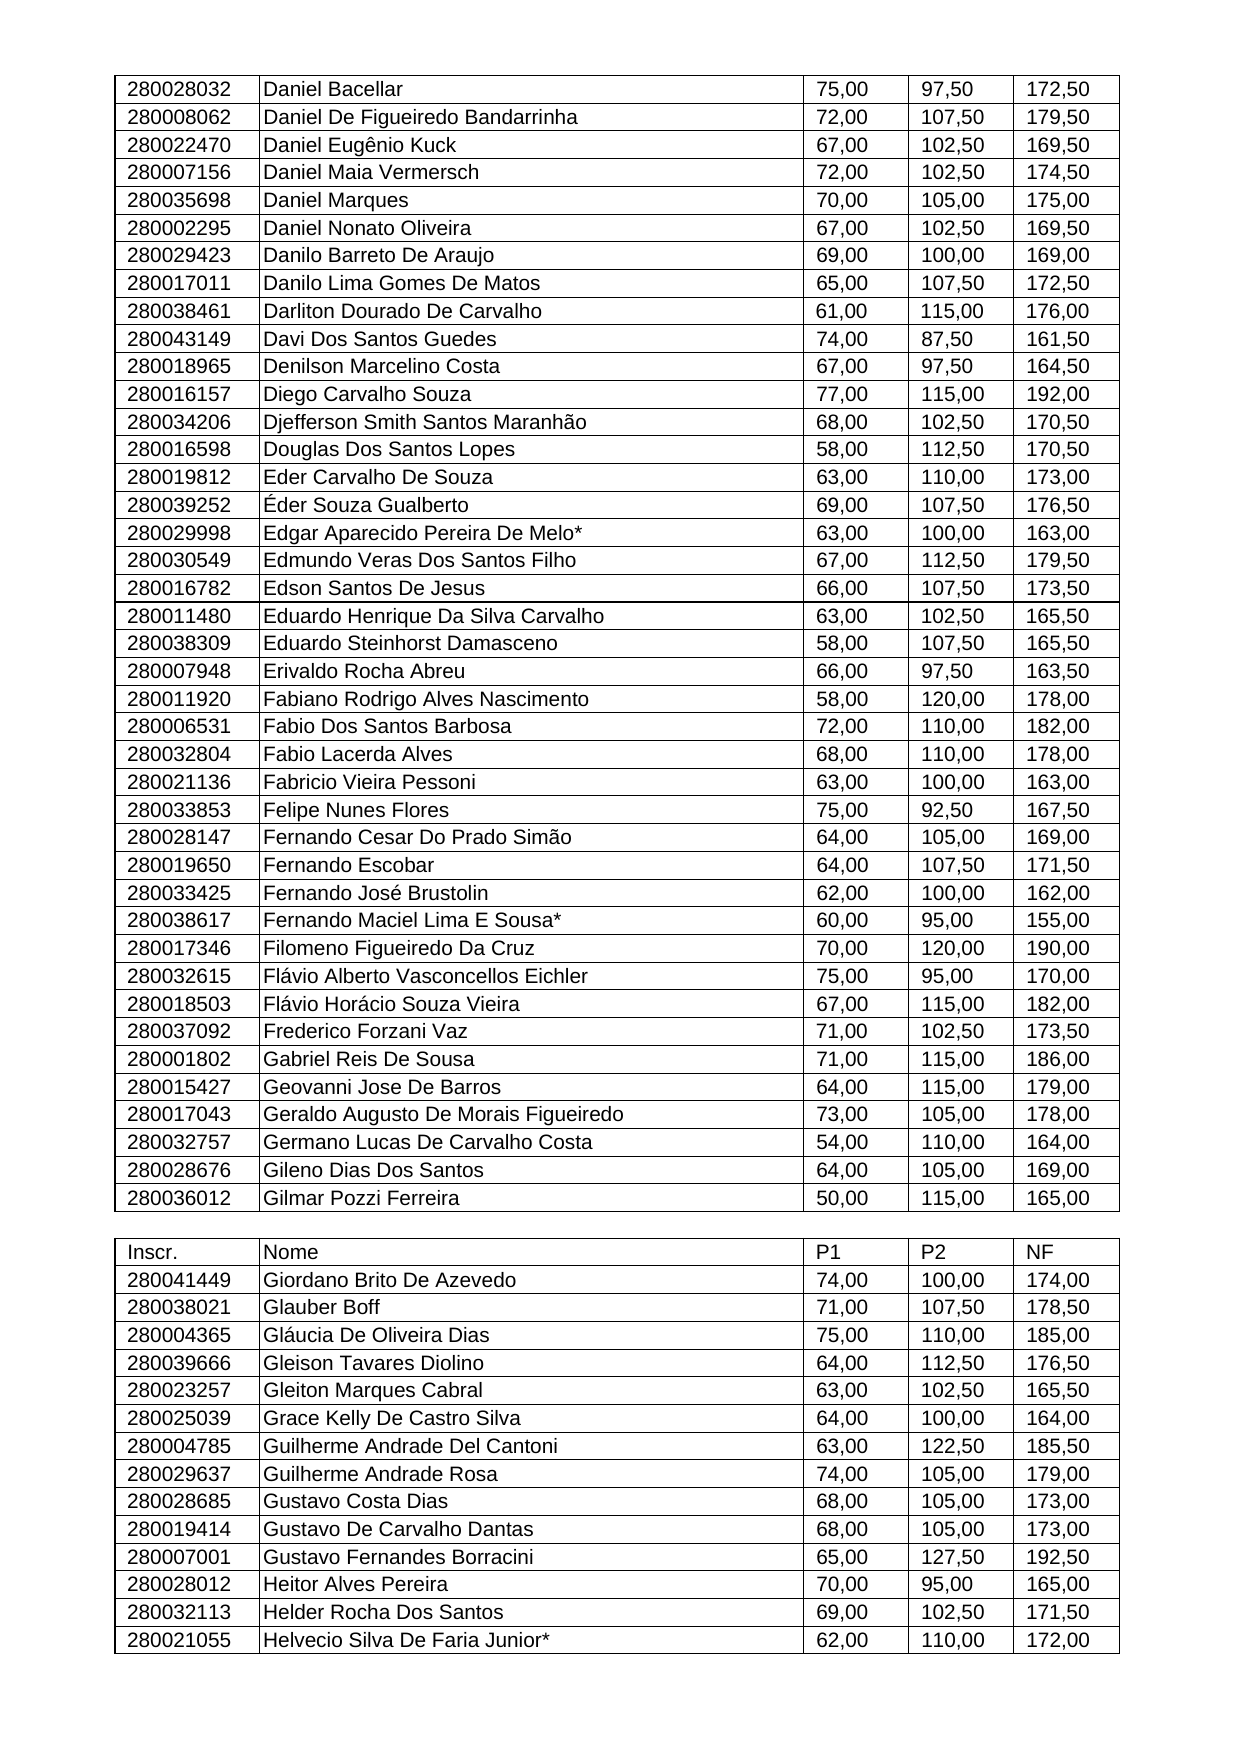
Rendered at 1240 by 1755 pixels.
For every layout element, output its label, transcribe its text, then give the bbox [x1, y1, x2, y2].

table_cell 62,00 [804, 1627, 908, 1653]
table_cell 280006531 [116, 713, 259, 740]
table_cell Edson Santos De Jesus [260, 575, 803, 601]
table_cell 67,00 [804, 353, 908, 380]
table_cell Helvecio Silva De Faria Junior* [260, 1627, 803, 1653]
table_cell 75,00 [804, 76, 908, 103]
table_cell Daniel Maia Vermersch [260, 159, 803, 186]
table_cell 92,50 [909, 796, 1013, 823]
table_cell 280001802 [116, 1046, 259, 1072]
table_cell 176,50 [1014, 1350, 1119, 1376]
table_cell 280016157 [116, 381, 259, 407]
table_cell 54,00 [804, 1129, 908, 1156]
table_cell 71,00 [804, 1294, 908, 1321]
table_cell Diego Carvalho Souza [260, 381, 803, 407]
table_cell 58,00 [804, 686, 908, 712]
table_cell 162,00 [1014, 880, 1119, 906]
table_cell 115,00 [909, 381, 1013, 407]
table_cell 171,50 [1014, 1599, 1119, 1626]
table_cell Flávio Horácio Souza Vieira [260, 990, 803, 1017]
table_cell 172,50 [1014, 76, 1119, 103]
table_cell 102,50 [909, 1599, 1013, 1626]
table_cell 63,00 [804, 464, 908, 491]
table_cell 110,00 [909, 1322, 1013, 1348]
table_cell 280032113 [116, 1599, 259, 1626]
table_cell 120,00 [909, 686, 1013, 712]
table_cell 67,00 [804, 547, 908, 574]
table_cell 280028032 [116, 76, 259, 103]
table_cell 174,50 [1014, 159, 1119, 186]
table_cell Eduardo Steinhorst Damasceno [260, 630, 803, 657]
table_cell 165,50 [1014, 1377, 1119, 1404]
table_cell 176,00 [1014, 298, 1119, 324]
table_cell 280029637 [116, 1460, 259, 1487]
table_cell 105,00 [909, 824, 1013, 851]
table_cell 50,00 [804, 1184, 908, 1211]
table_cell 280002295 [116, 215, 259, 241]
table_cell 107,50 [909, 1294, 1013, 1321]
table_cell 60,00 [804, 907, 908, 934]
table_cell Daniel De Figueiredo Bandarrinha [260, 104, 803, 130]
table_cell 171,50 [1014, 852, 1119, 878]
table_cell 185,00 [1014, 1322, 1119, 1348]
table_cell 280028676 [116, 1157, 259, 1183]
table_cell 102,50 [909, 409, 1013, 435]
table_cell 70,00 [804, 187, 908, 213]
table_cell 178,00 [1014, 1101, 1119, 1128]
table_cell 280032757 [116, 1129, 259, 1156]
table_cell 280032615 [116, 963, 259, 989]
table_cell Fabio Lacerda Alves [260, 741, 803, 768]
table_cell 100,00 [909, 769, 1013, 795]
table_cell 280004365 [116, 1322, 259, 1348]
table_cell 170,50 [1014, 409, 1119, 435]
table_cell 95,00 [909, 963, 1013, 989]
table_cell Glauber Boff [260, 1294, 803, 1321]
table_cell Gileno Dias Dos Santos [260, 1157, 803, 1183]
table_cell 112,50 [909, 1350, 1013, 1376]
table_cell 192,50 [1014, 1544, 1119, 1570]
table_cell 72,00 [804, 713, 908, 740]
table_cell 112,50 [909, 436, 1013, 463]
table_cell 102,50 [909, 159, 1013, 186]
table_cell Guilherme Andrade Rosa [260, 1460, 803, 1487]
table_cell 120,00 [909, 935, 1013, 962]
table_cell 100,00 [909, 1405, 1013, 1432]
table_cell 102,50 [909, 603, 1013, 629]
table_cell 280038021 [116, 1294, 259, 1321]
table_cell Giordano Brito De Azevedo [260, 1266, 803, 1293]
table_cell 65,00 [804, 270, 908, 297]
table_cell Geraldo Augusto De Morais Figueiredo [260, 1101, 803, 1128]
table_cell Filomeno Figueiredo Da Cruz [260, 935, 803, 962]
table_cell Gláucia De Oliveira Dias [260, 1322, 803, 1348]
table_cell 173,00 [1014, 1516, 1119, 1542]
table_cell 100,00 [909, 1266, 1013, 1293]
table_cell 280028147 [116, 824, 259, 851]
table_cell Fabiano Rodrigo Alves Nascimento [260, 686, 803, 712]
table_cell Grace Kelly De Castro Silva [260, 1405, 803, 1432]
table_cell 105,00 [909, 1460, 1013, 1487]
table_cell 70,00 [804, 1571, 908, 1598]
table_cell 66,00 [804, 658, 908, 684]
table_cell 169,00 [1014, 824, 1119, 851]
table_cell 280025039 [116, 1405, 259, 1432]
table_cell 74,00 [804, 1460, 908, 1487]
table_cell 112,50 [909, 547, 1013, 574]
table_cell Darliton Dourado De Carvalho [260, 298, 803, 324]
table_cell 179,00 [1014, 1074, 1119, 1100]
table_cell 169,00 [1014, 242, 1119, 269]
table_cell 170,00 [1014, 963, 1119, 989]
table_cell 110,00 [909, 1627, 1013, 1653]
table_cell 63,00 [804, 603, 908, 629]
table_cell 67,00 [804, 990, 908, 1017]
table_cell 280030549 [116, 547, 259, 574]
table_cell 173,50 [1014, 575, 1119, 601]
table_cell 186,00 [1014, 1046, 1119, 1072]
table_cell 107,50 [909, 575, 1013, 601]
table_cell Edgar Aparecido Pereira De Melo* [260, 519, 803, 546]
table_cell 280023257 [116, 1377, 259, 1404]
table_cell 110,00 [909, 1129, 1013, 1156]
table_cell Djefferson Smith Santos Maranhão [260, 409, 803, 435]
table_cell 164,50 [1014, 353, 1119, 380]
table_cell 280033853 [116, 796, 259, 823]
table_header P2 [909, 1239, 1013, 1265]
table_cell 107,50 [909, 492, 1013, 518]
table_cell Gustavo Fernandes Borracini [260, 1544, 803, 1570]
table_header P1 [804, 1239, 908, 1265]
table_cell Eder Carvalho De Souza [260, 464, 803, 491]
table_cell Fernando Cesar Do Prado Simão [260, 824, 803, 851]
table_cell 173,50 [1014, 1018, 1119, 1045]
table_cell 169,50 [1014, 215, 1119, 241]
table_cell 105,00 [909, 1157, 1013, 1183]
table_cell 64,00 [804, 1074, 908, 1100]
table_cell 69,00 [804, 1599, 908, 1626]
table_cell 69,00 [804, 492, 908, 518]
table_cell 280021136 [116, 769, 259, 795]
table_cell Denilson Marcelino Costa [260, 353, 803, 380]
table_cell 280028012 [116, 1571, 259, 1598]
table_cell 73,00 [804, 1101, 908, 1128]
table_cell 280034206 [116, 409, 259, 435]
table_cell 280011480 [116, 603, 259, 629]
table_cell 280004785 [116, 1433, 259, 1459]
table_cell Fernando Maciel Lima E Sousa* [260, 907, 803, 934]
table_cell Daniel Bacellar [260, 76, 803, 103]
table_cell 185,50 [1014, 1433, 1119, 1459]
table_cell 97,50 [909, 658, 1013, 684]
table_cell 173,00 [1014, 464, 1119, 491]
table_cell 65,00 [804, 1544, 908, 1570]
table_cell 163,00 [1014, 769, 1119, 795]
table_cell 69,00 [804, 242, 908, 269]
table_cell 115,00 [909, 1074, 1013, 1100]
table_cell 169,50 [1014, 131, 1119, 158]
table_cell Danilo Barreto De Araujo [260, 242, 803, 269]
table_cell 64,00 [804, 852, 908, 878]
table_cell Eduardo Henrique Da Silva Carvalho [260, 603, 803, 629]
table_cell Gustavo Costa Dias [260, 1488, 803, 1515]
table_cell 165,00 [1014, 1571, 1119, 1598]
table_cell Éder Souza Gualberto [260, 492, 803, 518]
table_cell 74,00 [804, 1266, 908, 1293]
table_cell Germano Lucas De Carvalho Costa [260, 1129, 803, 1156]
table_cell 280019414 [116, 1516, 259, 1542]
table_cell 172,00 [1014, 1627, 1119, 1653]
table_cell Danilo Lima Gomes De Matos [260, 270, 803, 297]
table_cell 175,00 [1014, 187, 1119, 213]
table_cell 280037092 [116, 1018, 259, 1045]
table_cell 75,00 [804, 796, 908, 823]
table_cell 176,50 [1014, 492, 1119, 518]
table_cell Gustavo De Carvalho Dantas [260, 1516, 803, 1542]
table_cell 71,00 [804, 1018, 908, 1045]
table_cell 58,00 [804, 630, 908, 657]
table_cell Gleiton Marques Cabral [260, 1377, 803, 1404]
table_header Inscr. [116, 1239, 259, 1265]
table_cell 115,00 [909, 990, 1013, 1017]
table_cell 167,50 [1014, 796, 1119, 823]
table_cell 280036012 [116, 1184, 259, 1211]
table_cell 63,00 [804, 1433, 908, 1459]
table_cell 165,50 [1014, 603, 1119, 629]
table_cell 75,00 [804, 1322, 908, 1348]
table_cell 280032804 [116, 741, 259, 768]
table_cell 102,50 [909, 1018, 1013, 1045]
table_cell Davi Dos Santos Guedes [260, 325, 803, 352]
table_cell 63,00 [804, 1377, 908, 1404]
table_cell 115,00 [909, 1184, 1013, 1211]
table_cell 105,00 [909, 1488, 1013, 1515]
table_cell 68,00 [804, 1488, 908, 1515]
table_cell 74,00 [804, 325, 908, 352]
table_cell 178,50 [1014, 1294, 1119, 1321]
table_cell 122,50 [909, 1433, 1013, 1459]
table_cell 280029998 [116, 519, 259, 546]
table_cell 169,00 [1014, 1157, 1119, 1183]
table_cell 110,00 [909, 741, 1013, 768]
table_cell 115,00 [909, 298, 1013, 324]
table_cell 280008062 [116, 104, 259, 130]
table_cell 100,00 [909, 519, 1013, 546]
table_cell 75,00 [804, 963, 908, 989]
table_cell 164,00 [1014, 1405, 1119, 1432]
table_header Nome [260, 1239, 803, 1265]
table_cell 280015427 [116, 1074, 259, 1100]
table_cell 62,00 [804, 880, 908, 906]
table_cell Guilherme Andrade Del Cantoni [260, 1433, 803, 1459]
table_cell 280033425 [116, 880, 259, 906]
table_cell 280041449 [116, 1266, 259, 1293]
table_cell 68,00 [804, 1516, 908, 1542]
table_cell 67,00 [804, 215, 908, 241]
table_cell 280018503 [116, 990, 259, 1017]
table_cell 72,00 [804, 104, 908, 130]
table_cell Erivaldo Rocha Abreu [260, 658, 803, 684]
table_cell 163,50 [1014, 658, 1119, 684]
table_cell 182,00 [1014, 990, 1119, 1017]
table_cell 280035698 [116, 187, 259, 213]
table_cell Gilmar Pozzi Ferreira [260, 1184, 803, 1211]
table_cell 64,00 [804, 1157, 908, 1183]
table_cell 110,00 [909, 713, 1013, 740]
table_cell 280016782 [116, 575, 259, 601]
table_cell 100,00 [909, 880, 1013, 906]
table_cell 67,00 [804, 131, 908, 158]
table_cell 174,00 [1014, 1266, 1119, 1293]
table_cell 64,00 [804, 1405, 908, 1432]
table_cell 179,50 [1014, 547, 1119, 574]
table_cell 107,50 [909, 852, 1013, 878]
table_cell 280018965 [116, 353, 259, 380]
table_cell 280019650 [116, 852, 259, 878]
table_cell 102,50 [909, 131, 1013, 158]
table_cell 107,50 [909, 104, 1013, 130]
table_cell 164,00 [1014, 1129, 1119, 1156]
table_cell Fernando José Brustolin [260, 880, 803, 906]
table_cell Fernando Escobar [260, 852, 803, 878]
table_cell 115,00 [909, 1046, 1013, 1072]
table_cell 102,50 [909, 1377, 1013, 1404]
table_cell 280039666 [116, 1350, 259, 1376]
table_cell Douglas Dos Santos Lopes [260, 436, 803, 463]
table_cell 280007001 [116, 1544, 259, 1570]
table_cell 280011920 [116, 686, 259, 712]
table_cell Fabio Dos Santos Barbosa [260, 713, 803, 740]
table_cell 280029423 [116, 242, 259, 269]
table_cell Flávio Alberto Vasconcellos Eichler [260, 963, 803, 989]
table_cell 100,00 [909, 242, 1013, 269]
table_cell 165,00 [1014, 1184, 1119, 1211]
table_cell 66,00 [804, 575, 908, 601]
table_cell 105,00 [909, 1101, 1013, 1128]
table_cell 97,50 [909, 353, 1013, 380]
table_cell 161,50 [1014, 325, 1119, 352]
table_cell Gabriel Reis De Sousa [260, 1046, 803, 1072]
table_cell 280017043 [116, 1101, 259, 1128]
table_cell 280038309 [116, 630, 259, 657]
table_cell 68,00 [804, 409, 908, 435]
table_cell 179,00 [1014, 1460, 1119, 1487]
table_cell 163,00 [1014, 519, 1119, 546]
table_cell 110,00 [909, 464, 1013, 491]
table_cell 95,00 [909, 1571, 1013, 1598]
table_cell 280007156 [116, 159, 259, 186]
table_cell 280017346 [116, 935, 259, 962]
table_cell Daniel Nonato Oliveira [260, 215, 803, 241]
table_cell 70,00 [804, 935, 908, 962]
table_cell Helder Rocha Dos Santos [260, 1599, 803, 1626]
table_cell 64,00 [804, 1350, 908, 1376]
table_cell Edmundo Veras Dos Santos Filho [260, 547, 803, 574]
table_cell 179,50 [1014, 104, 1119, 130]
table_cell 280039252 [116, 492, 259, 518]
table_cell 105,00 [909, 1516, 1013, 1542]
table_cell Geovanni Jose De Barros [260, 1074, 803, 1100]
table_cell 182,00 [1014, 713, 1119, 740]
table_cell 280019812 [116, 464, 259, 491]
table_cell 95,00 [909, 907, 1013, 934]
table_cell Gleison Tavares Diolino [260, 1350, 803, 1376]
table_cell 172,50 [1014, 270, 1119, 297]
table_cell 170,50 [1014, 436, 1119, 463]
table_cell 68,00 [804, 741, 908, 768]
table_cell 107,50 [909, 270, 1013, 297]
table_cell 155,00 [1014, 907, 1119, 934]
table_cell 280016598 [116, 436, 259, 463]
table_cell Fabricio Vieira Pessoni [260, 769, 803, 795]
table_cell Frederico Forzani Vaz [260, 1018, 803, 1045]
table_cell 77,00 [804, 381, 908, 407]
table_cell 105,00 [909, 187, 1013, 213]
table_cell Felipe Nunes Flores [260, 796, 803, 823]
table_cell 280043149 [116, 325, 259, 352]
table_cell 64,00 [804, 824, 908, 851]
table_cell Heitor Alves Pereira [260, 1571, 803, 1598]
table_cell 280028685 [116, 1488, 259, 1515]
table_header NF [1014, 1239, 1119, 1265]
table_cell 61,00 [804, 298, 908, 324]
table_cell 280017011 [116, 270, 259, 297]
table_cell Daniel Eugênio Kuck [260, 131, 803, 158]
table_cell 178,00 [1014, 686, 1119, 712]
table_cell 127,50 [909, 1544, 1013, 1570]
table_cell 280038617 [116, 907, 259, 934]
table_cell 87,50 [909, 325, 1013, 352]
table_cell 71,00 [804, 1046, 908, 1072]
table_cell 72,00 [804, 159, 908, 186]
table_cell 173,00 [1014, 1488, 1119, 1515]
table_cell 102,50 [909, 215, 1013, 241]
table_cell Daniel Marques [260, 187, 803, 213]
table_cell 63,00 [804, 519, 908, 546]
table_cell 280038461 [116, 298, 259, 324]
table_cell 192,00 [1014, 381, 1119, 407]
table_cell 58,00 [804, 436, 908, 463]
table_cell 63,00 [804, 769, 908, 795]
table_cell 280021055 [116, 1627, 259, 1653]
table_cell 178,00 [1014, 741, 1119, 768]
table_cell 190,00 [1014, 935, 1119, 962]
table_cell 280022470 [116, 131, 259, 158]
table_cell 280007948 [116, 658, 259, 684]
table_cell 97,50 [909, 76, 1013, 103]
table_cell 107,50 [909, 630, 1013, 657]
table_cell 165,50 [1014, 630, 1119, 657]
